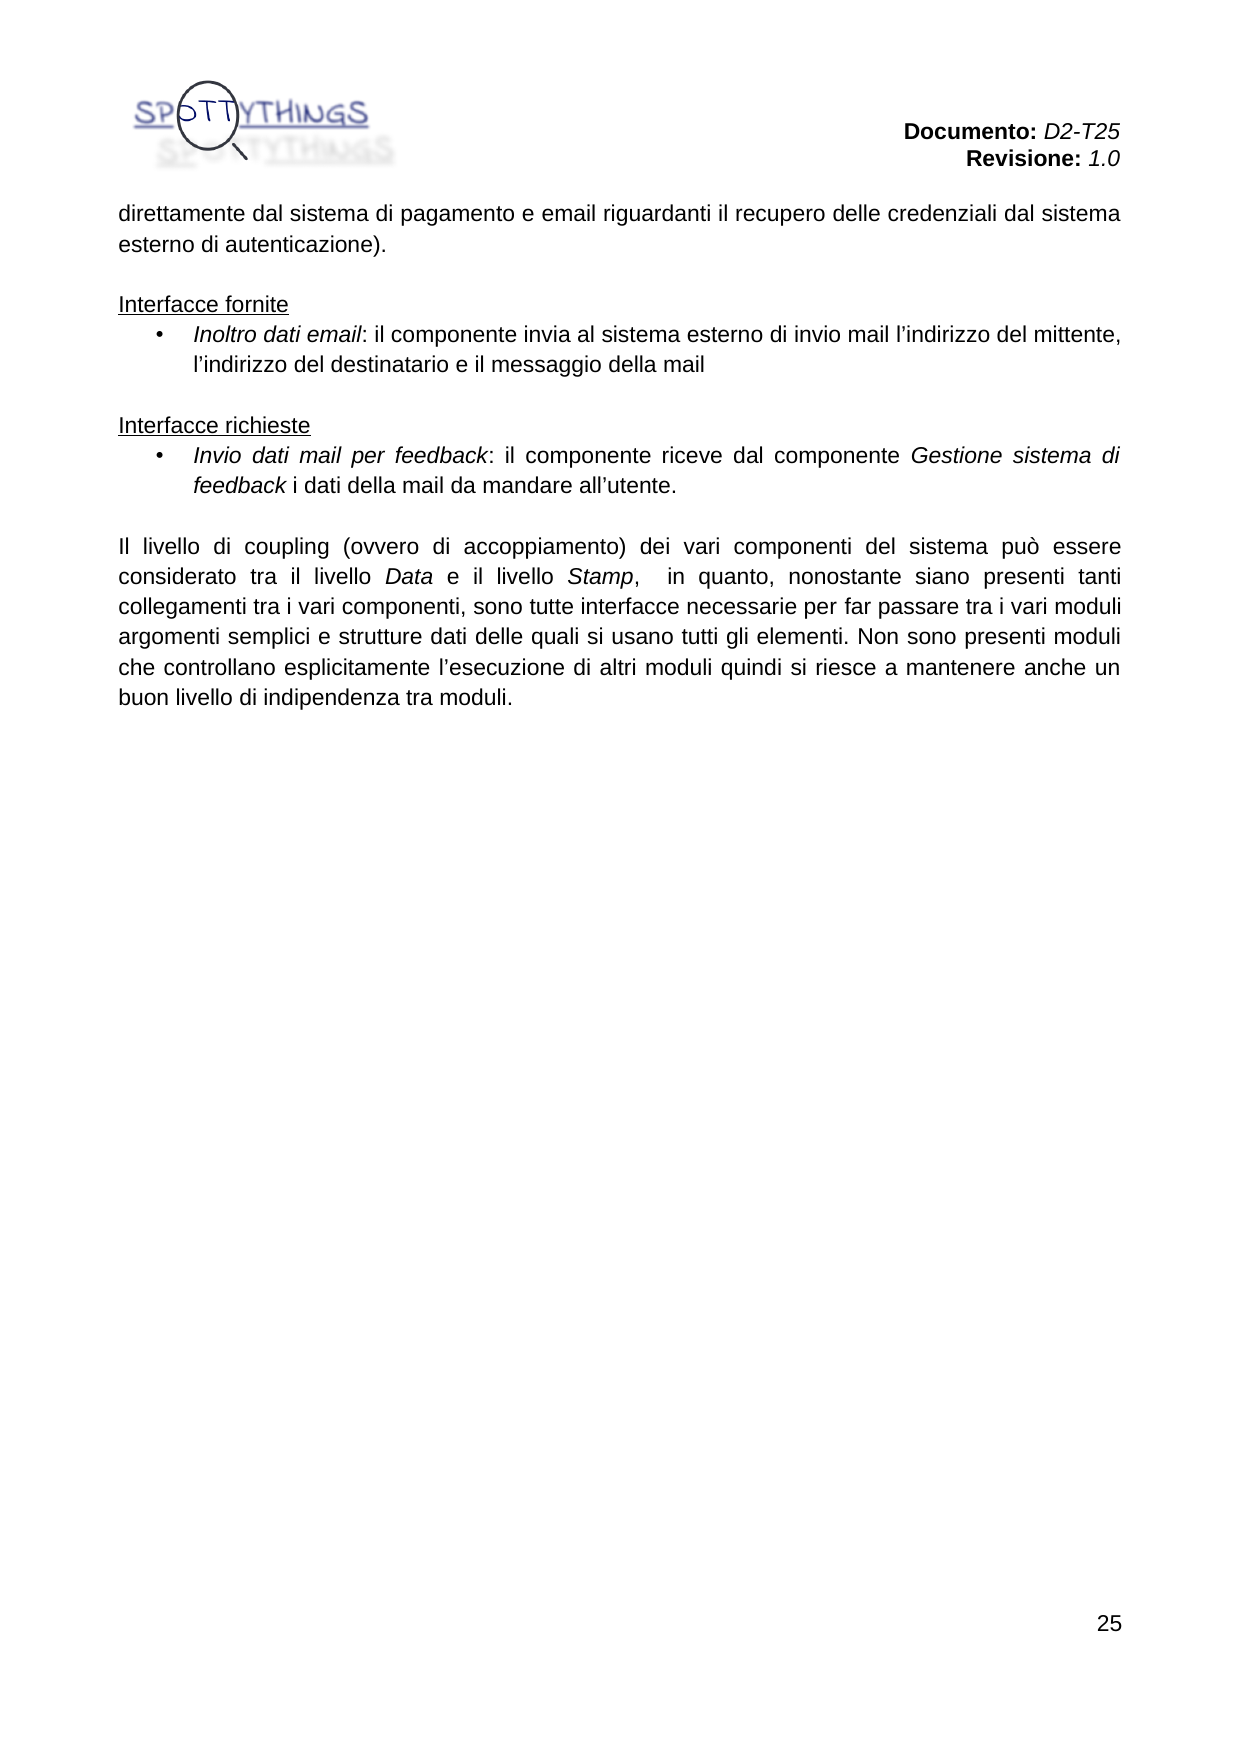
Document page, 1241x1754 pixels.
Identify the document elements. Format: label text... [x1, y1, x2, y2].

list Inoltro dati email: il componente invia al sistema esterno di invio mail l’indirizzo del mittente, l’indirizzo del destinatario e il messaggio della mail [156, 321, 1122, 378]
list Invio dati mail per feedback: il componente riceve dal componente Gestione sistema di feedback i dati della mail da mandare all’utente. [156, 442, 1122, 498]
text Interfacce fornite [118, 291, 1122, 317]
text Il livello di coupling (ovvero di accoppiamento) dei vari componenti del sistema può essere considerato tra il livello Data e il livello Stamp, in quanto, nonostante siano presenti tanti collegamenti tra i vari componenti, sono tutte interfacce necessarie per far passare tra i vari moduli argomenti semplici e strutture dati delle quali si usano tutti gli elementi. Non sono presenti moduli che controllano esplicitamente l’esecuzione di altri moduli quindi si riesce a mantenere anche un buon livello di indipendenza tra moduli. [118, 533, 1122, 710]
text direttamente dal sistema di pagamento e email riguardanti il recupero delle credenziali dal sistema esterno di autenticazione). [118, 200, 1122, 257]
picture [123, 73, 399, 187]
text Interfacce richieste [118, 412, 1122, 438]
